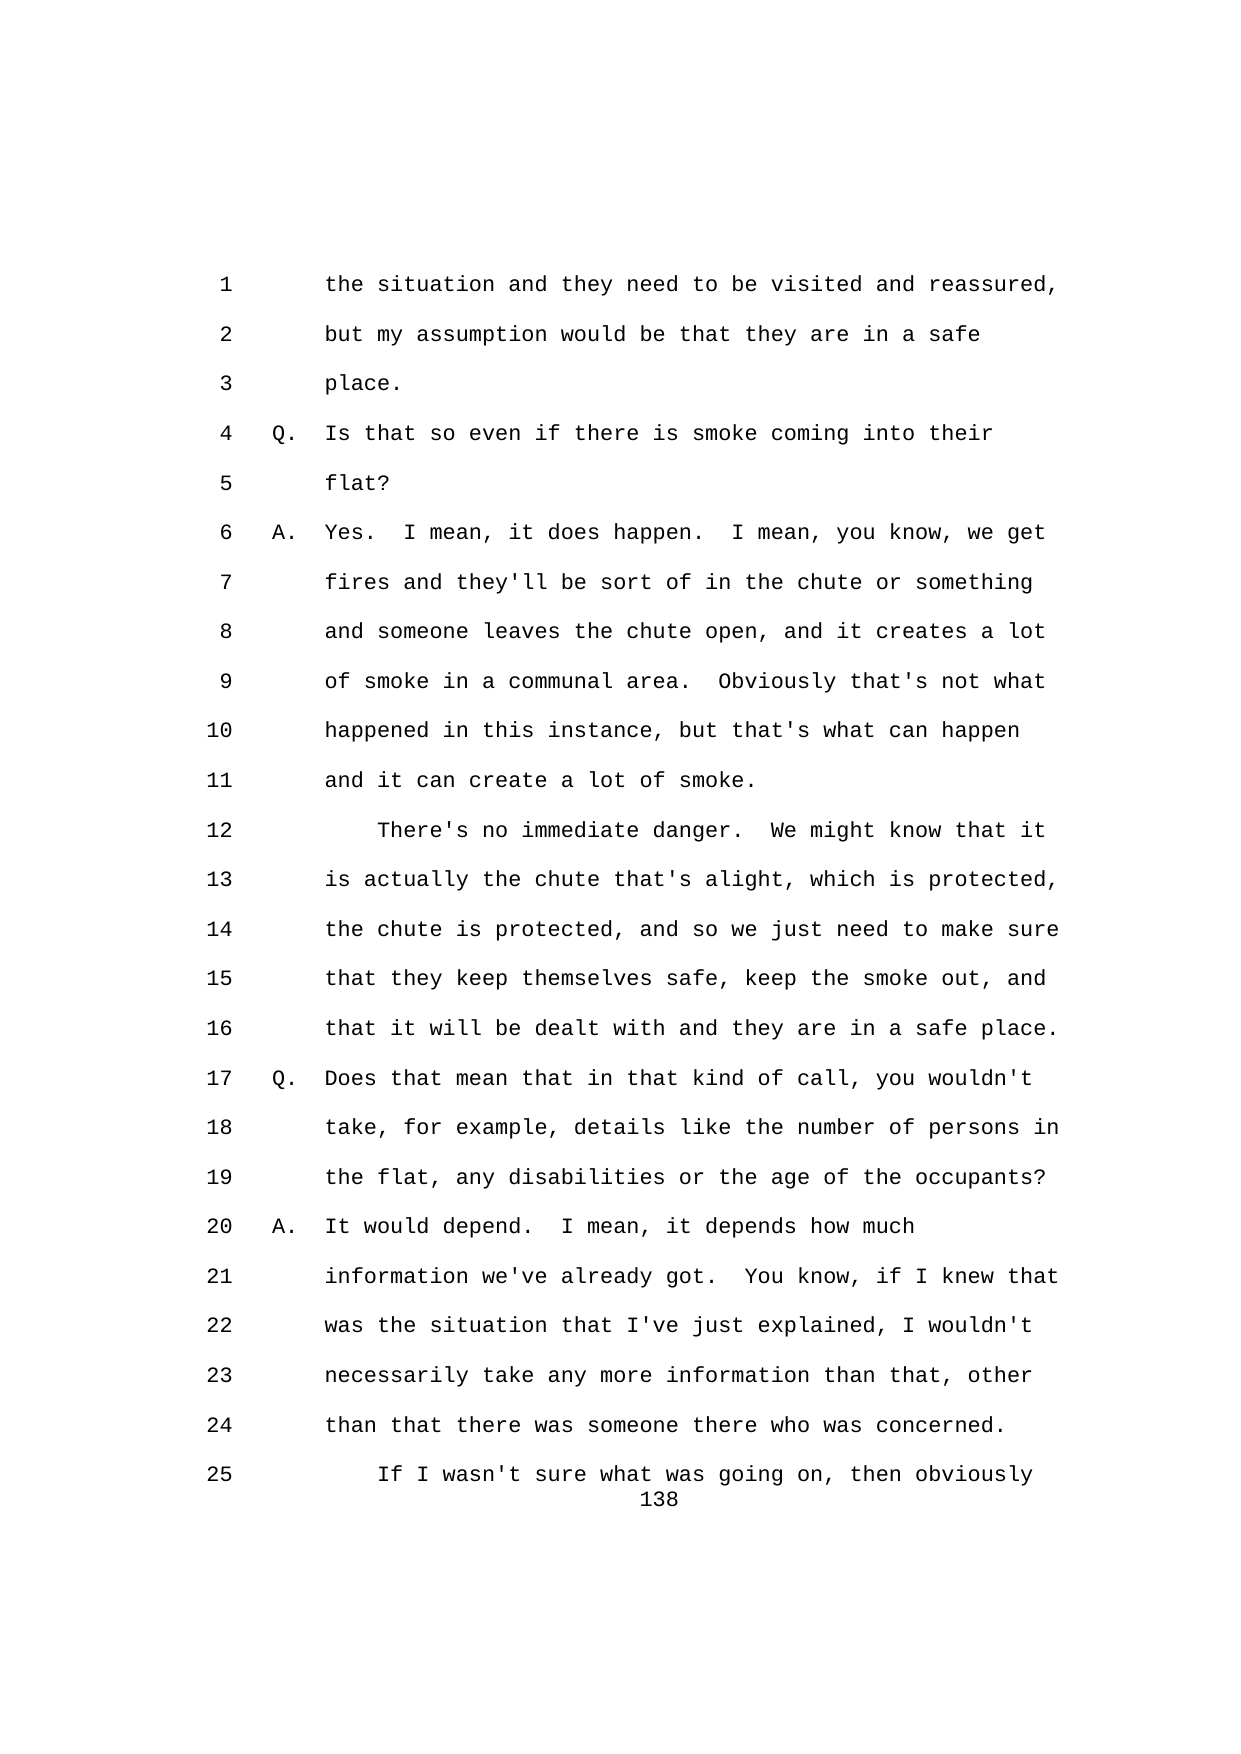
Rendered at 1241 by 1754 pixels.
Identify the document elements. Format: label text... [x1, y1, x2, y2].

text 7 fires and they'll be sort of in the chute or something [75, 571, 1165, 596]
text 23 necessarily take any more information than that, other [75, 1364, 1165, 1389]
text 8 and someone leaves the chute open, and it creates a lot [75, 620, 1165, 645]
text 25 If I wasn't sure what was going on, then obviously [75, 1463, 1165, 1488]
text 19 the flat, any disabilities or the age of the occupants? [75, 1166, 1165, 1191]
text 15 that they keep themselves safe, keep the smoke out, and [75, 967, 1165, 992]
text 10 happened in this instance, but that's what can happen [75, 719, 1165, 744]
text 11 and it can create a lot of smoke. [75, 769, 1165, 794]
text 3 place. [75, 372, 1165, 397]
text 21 information we've already got. You know, if I knew that [75, 1265, 1165, 1290]
text 13 is actually the chute that's alight, which is protected, [75, 868, 1165, 893]
text 14 the chute is protected, and so we just need to make sure [75, 918, 1165, 943]
text 12 There's no immediate danger. We might know that it [75, 819, 1165, 843]
text 22 was the situation that I've just explained, I wouldn't [75, 1314, 1165, 1339]
text 16 that it will be dealt with and they are in a safe place. [75, 1017, 1165, 1042]
text 9 of smoke in a communal area. Obviously that's not what [75, 670, 1165, 695]
text 2 but my assumption would be that they are in a safe [75, 323, 1165, 348]
text 18 take, for example, details like the number of persons in [75, 1116, 1165, 1141]
text 17 Q. Does that mean that in that kind of call, you wouldn't [75, 1067, 1165, 1091]
text 24 than that there was someone there who was concerned. [75, 1414, 1165, 1438]
text 4 Q. Is that so even if there is smoke coming into their [75, 422, 1165, 447]
text 6 A. Yes. I mean, it does happen. I mean, you know, we get [75, 521, 1165, 546]
text 138 [75, 1488, 1165, 1513]
text 5 flat? [75, 472, 1165, 496]
text 1 the situation and they need to be visited and reassured, [75, 273, 1165, 298]
text 20 A. It would depend. I mean, it depends how much [75, 1215, 1165, 1240]
